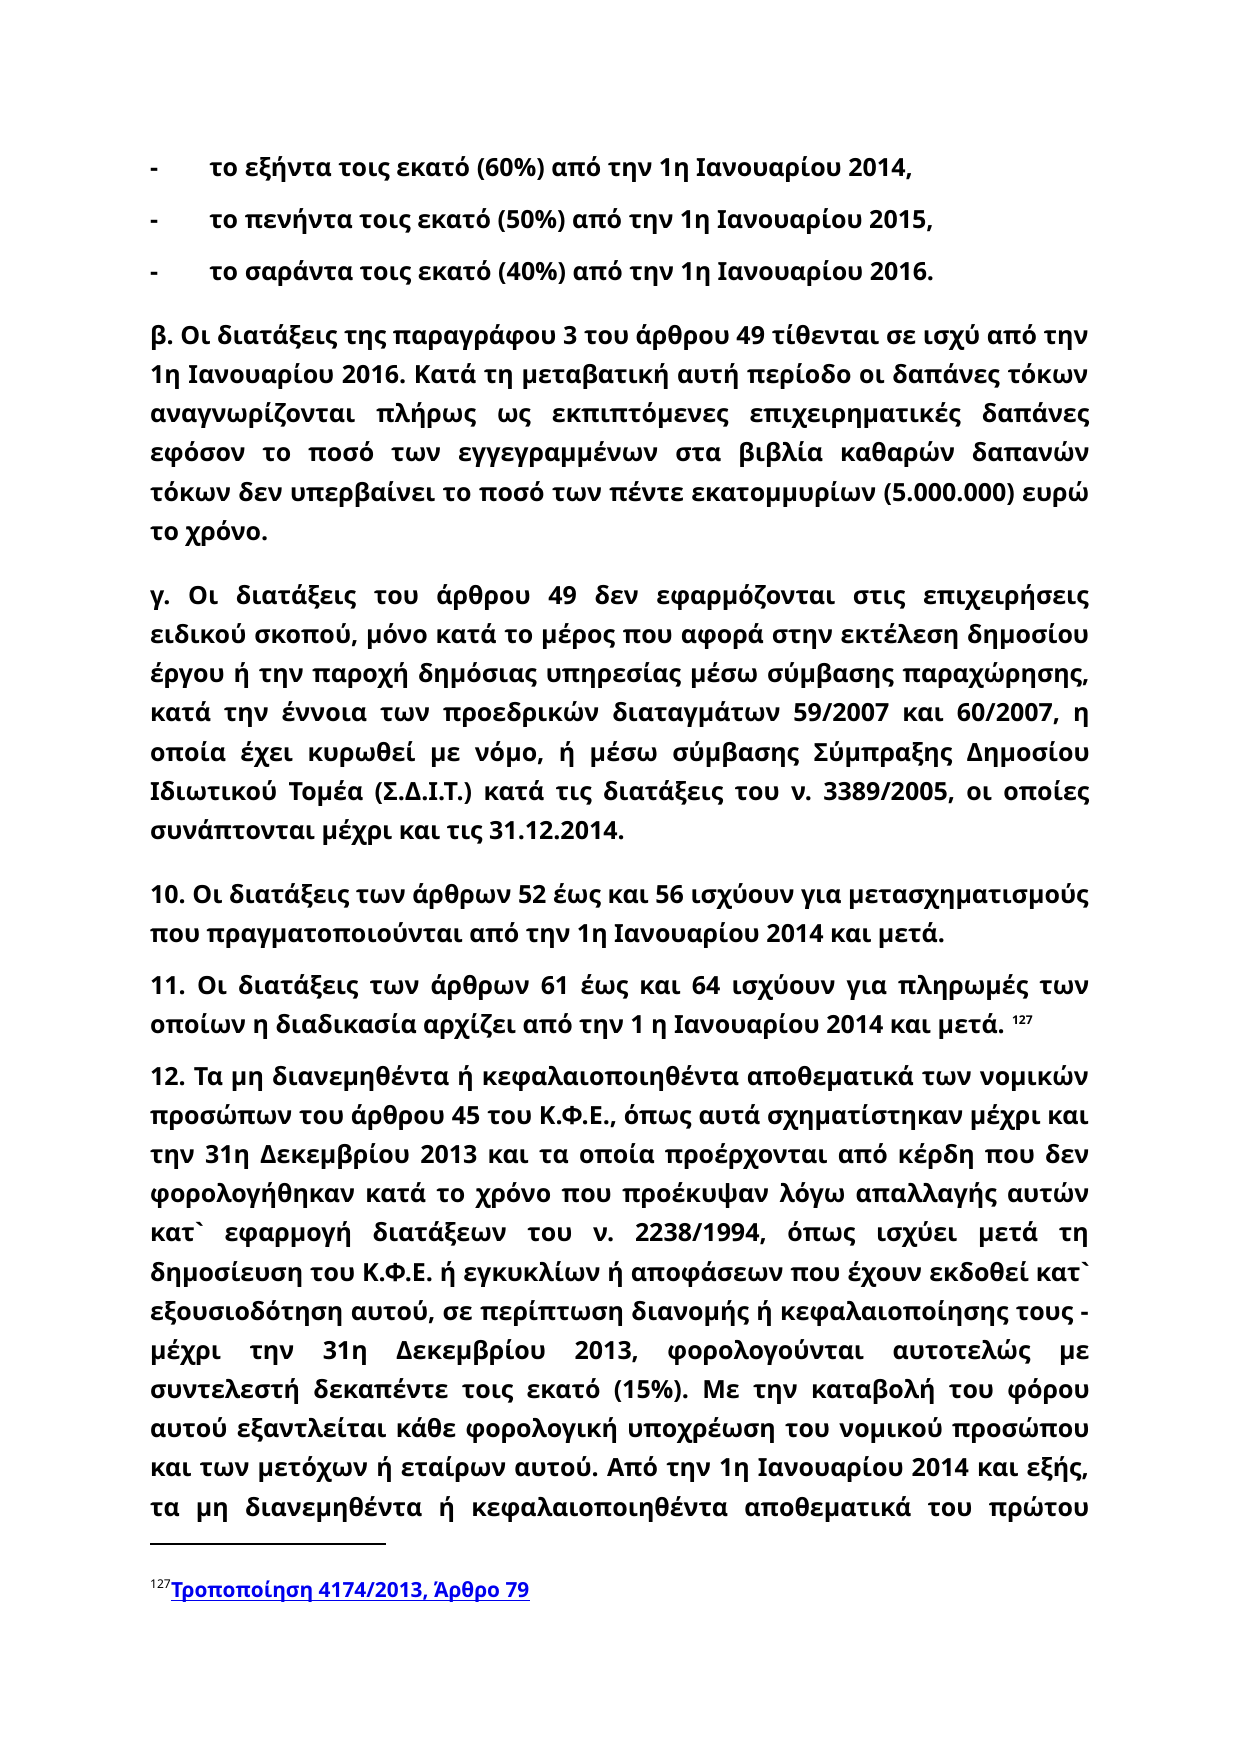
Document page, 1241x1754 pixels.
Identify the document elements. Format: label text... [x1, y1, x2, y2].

list - το σαράντα τοις εκατό (40%) από την 1η Ιανουαρίου 2016. [150, 253, 1090, 287]
text 12. Τα μη διανεμηθέντα ή κεφαλαιοποιηθέντα αποθεματικά των νομικών προσώπων του άρθρου 45 του Κ.Φ.Ε., όπως αυτά σχηματίστηκαν μέχρι και την 31η Δεκεμβρίου 2013 και τα οποία προέρχονται από κέρδη που δεν φορολογήθηκαν κατά το χρόνο που προέκυψαν λόγω απαλλαγής αυτών κατ` εφαρμογή διατάξεων του ν. 2238/1994, όπως ισχύει μετά τη δημοσίευση του Κ.Φ.Ε. ή εγκυκλίων ή αποφάσεων που έχουν εκδοθεί κατ` εξουσιοδότηση αυτού, σε περίπτωση διανομής ή κεφαλαιοποίησης τους - μέχρι την 31η Δεκεμβρίου 2013, φορολογούνται αυτοτελώς με συντελεστή δεκαπέντε τοις εκατό (15%). Με την καταβολή του φόρου αυτού εξαντλείται κάθε φορολογική υποχρέωση του νομικού προσώπου και των μετόχων ή εταίρων αυτού. Από την 1η Ιανουαρίου 2014 και εξής, τα μη διανεμηθέντα ή κεφαλαιοποιηθέντα αποθεματικά του πρώτου [150, 1058, 1090, 1523]
text 11. Οι διατάξεις των άρθρων 61 έως και 64 ισχύουν για πληρωμές των οποίων η διαδικασία αρχίζει από την 1 η Ιανουαρίου 2014 και μετά. [150, 967, 1090, 1041]
text β. Οι διατάξεις της παραγράφου 3 του άρθρου 49 τίθενται σε ισχύ από την 1η Ιανουαρίου 2016. Κατά τη μεταβατική αυτή περίοδο οι δαπάνες τόκων αναγνωρίζονται πλήρως ως εκπιπτόμενες επιχειρηματικές δαπάνες εφόσον το ποσό των εγγεγραμμένων στα βιβλία καθαρών δαπανών τόκων δεν υπερβαίνει το ποσό των πέντε εκατομμυρίων (5.000.000) ευρώ το χρόνο. [150, 317, 1090, 547]
text Τροποποίηση 4174/2013, Άρθρο 79 [150, 1576, 1090, 1604]
text γ. Οι διατάξεις του άρθρου 49 δεν εφαρμόζονται στις επιχειρήσεις ειδικού σκοπού, μόνο κατά το μέρος που αφορά στην εκτέλεση δημοσίου έργου ή την παροχή δημόσιας υπηρεσίας μέσω σύμβασης παραχώρησης, κατά την έννοια των προεδρικών διαταγμάτων 59/2007 και 60/2007, η οποία έχει κυρωθεί με νόμο, ή μέσω σύμβασης Σύμπραξης Δημοσίου Ιδιωτικού Τομέα (Σ.Δ.Ι.Τ.) κατά τις διατάξεις του ν. 3389/2005, οι οποίες συνάπτονται μέχρι και τις 31.12.2014. [150, 577, 1090, 847]
list - το εξήντα τοις εκατό (60%) από την 1η Ιανουαρίου 2014, [150, 150, 1090, 184]
list - το πενήντα τοις εκατό (50%) από την 1η Ιανουαρίου 2015, [150, 202, 1090, 236]
text 10. Οι διατάξεις των άρθρων 52 έως και 56 ισχύουν για μετασχηματισμούς που πραγματοποιούνται από την 1η Ιανουαρίου 2014 και μετά. [150, 877, 1090, 950]
